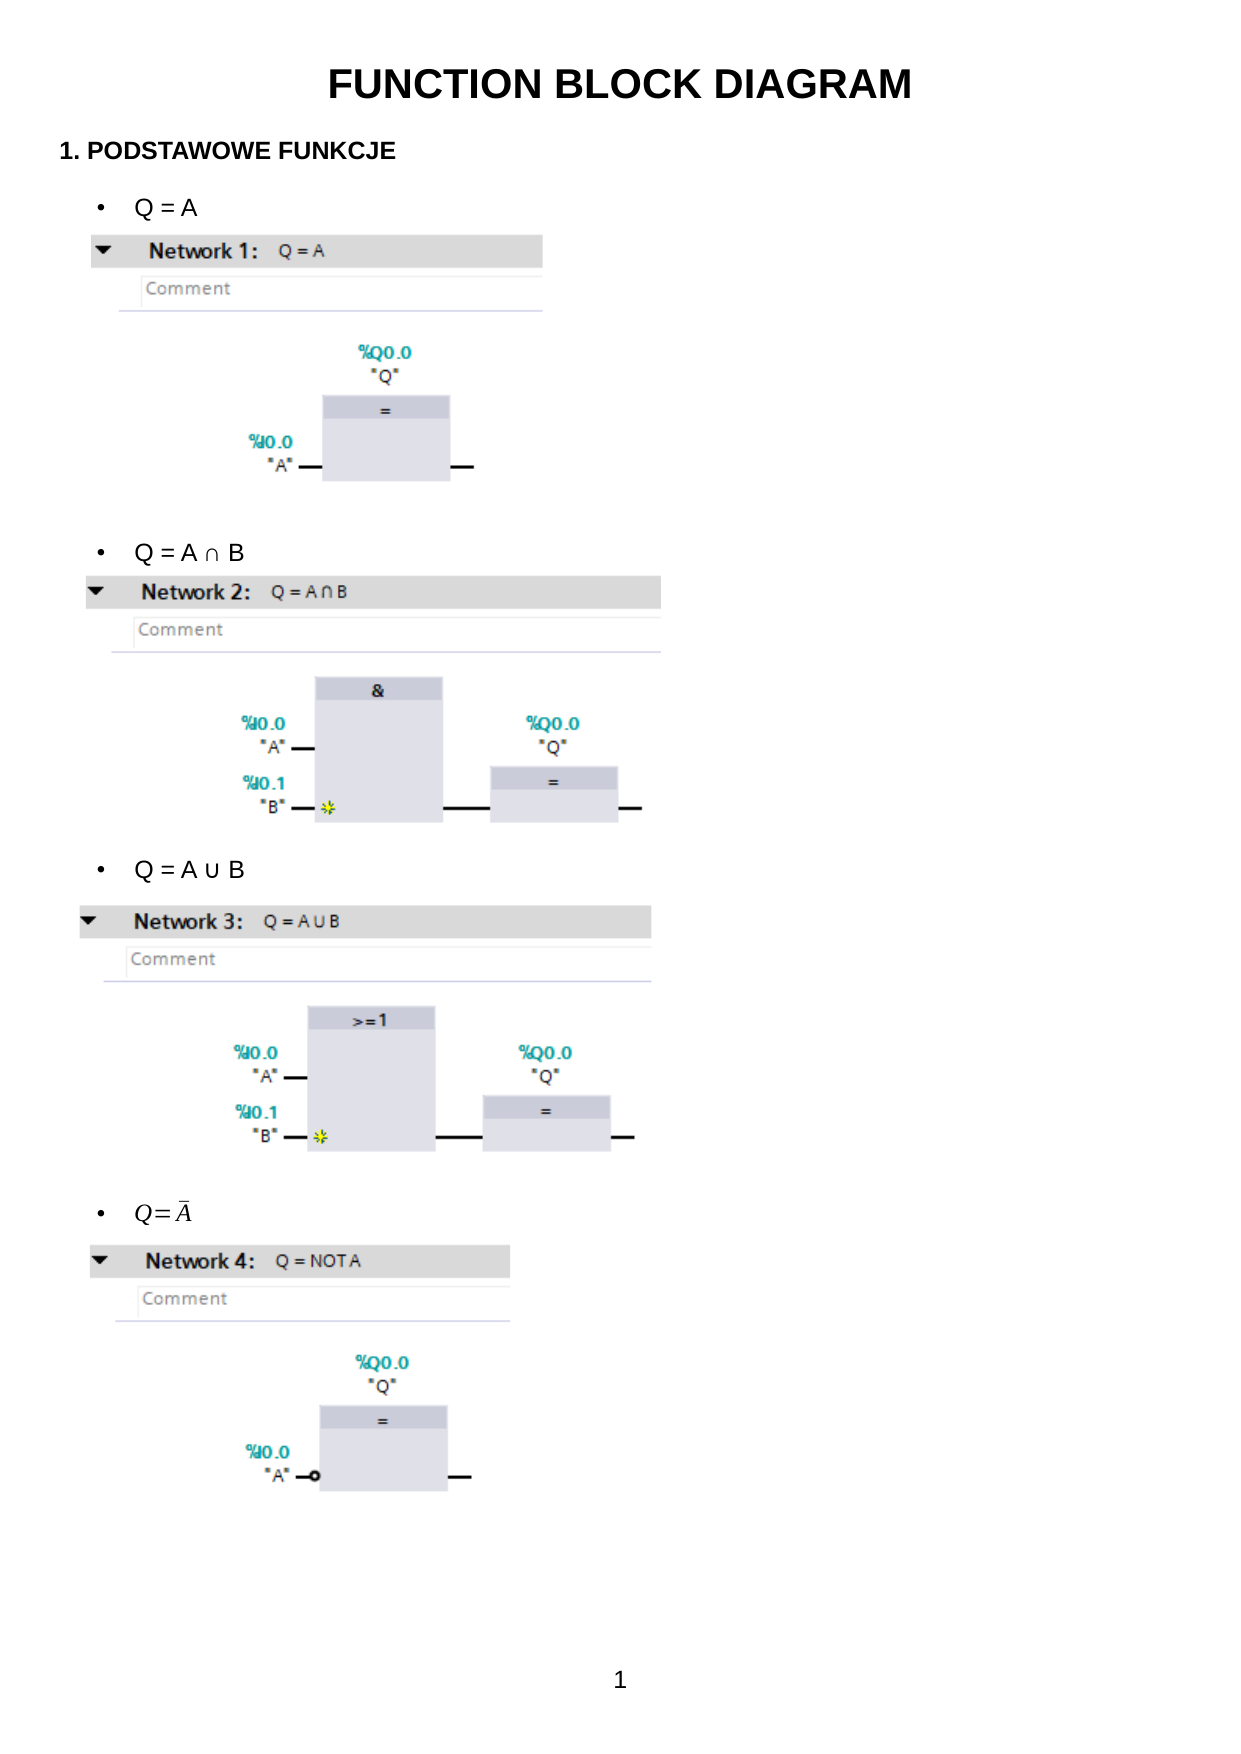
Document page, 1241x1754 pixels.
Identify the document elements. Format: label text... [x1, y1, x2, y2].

list Q = A ∩ B [97, 538, 1181, 567]
picture [85, 574, 661, 848]
list Q = A ∪ B [97, 855, 1181, 883]
text FUNCTION BLOCK DIAGRAM [59, 59, 1181, 107]
text 1. PODSTAWOWE FUNKCJE [59, 136, 1181, 164]
list Q = A [97, 193, 1181, 222]
picture [79, 901, 652, 1180]
picture [89, 1240, 510, 1512]
picture [91, 233, 543, 516]
